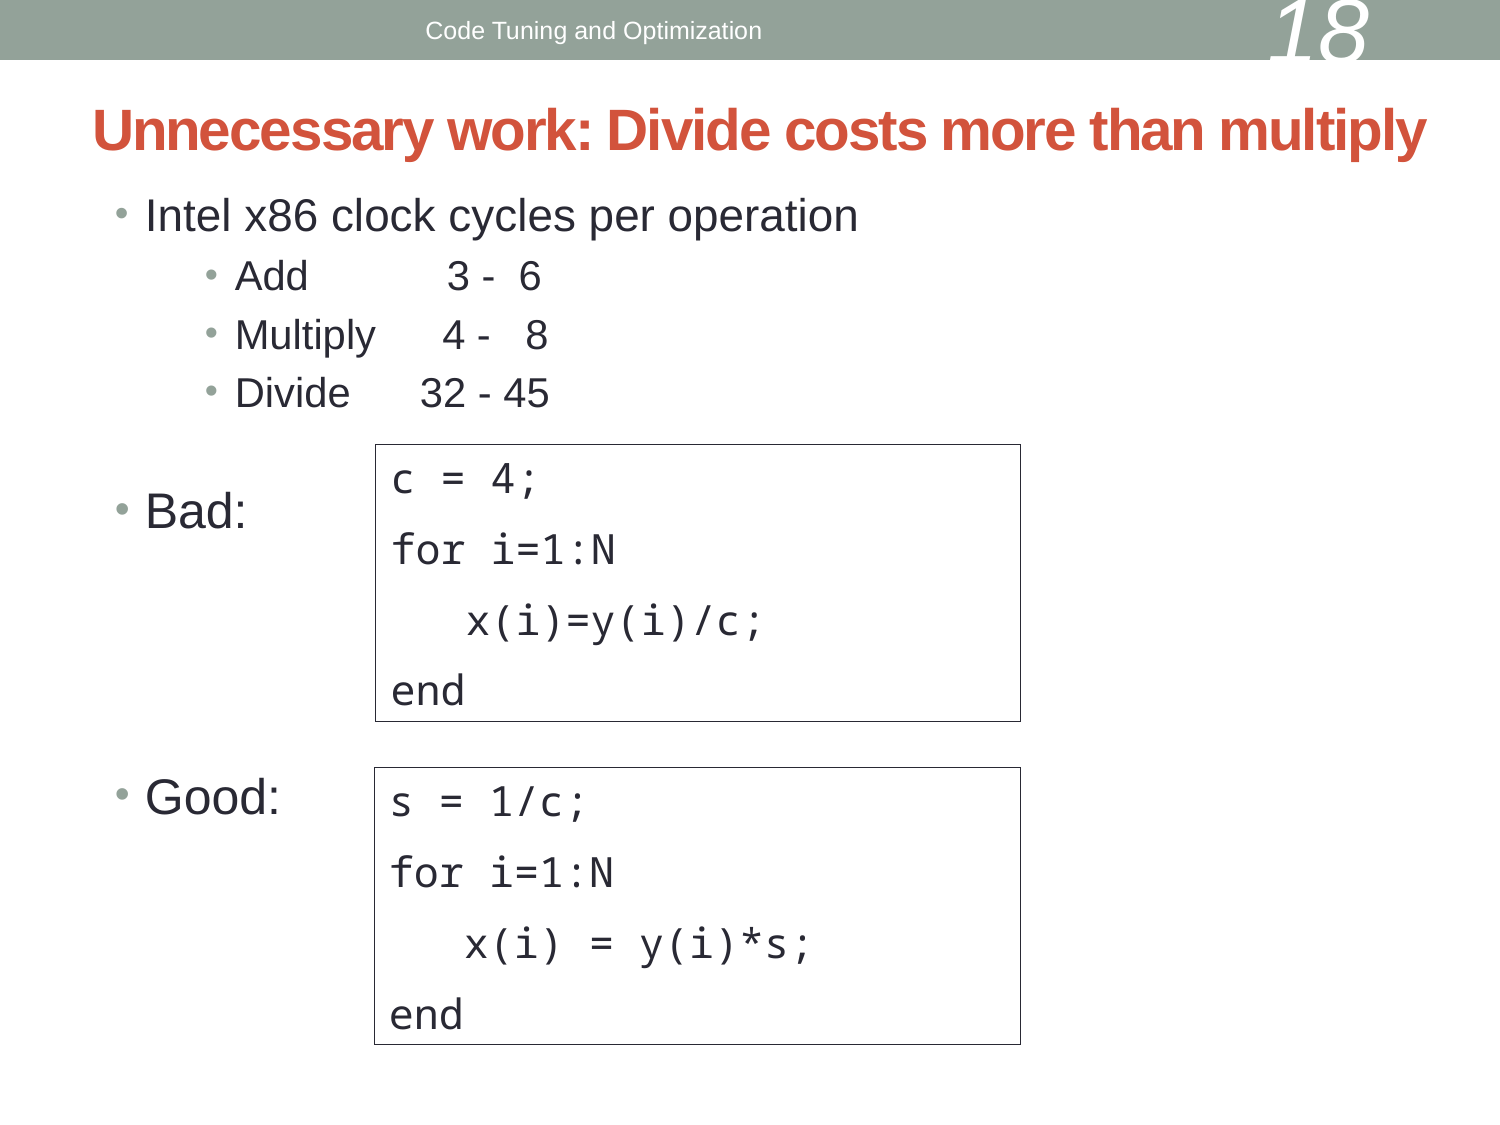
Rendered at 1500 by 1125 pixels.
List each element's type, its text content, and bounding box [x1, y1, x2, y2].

list Intel x86 clock cycles per operation Add 3 - 6 Multiply 4 - 8 Divide 32 - 45 Bad: Good: [99, 178, 1400, 1071]
footer Code Tuning and Optimization [410, 3, 1086, 57]
title Unnecessary work: Divide costs more than multiply [77, 66, 1486, 188]
text_box c = 4; for i=1:N x(i)=y(i)/c; end [375, 444, 1021, 722]
slide_number [1252, 0, 1428, 54]
text_box s = 1/c; for i=1:N x(i) = y(i)*s; end [374, 767, 1021, 1045]
